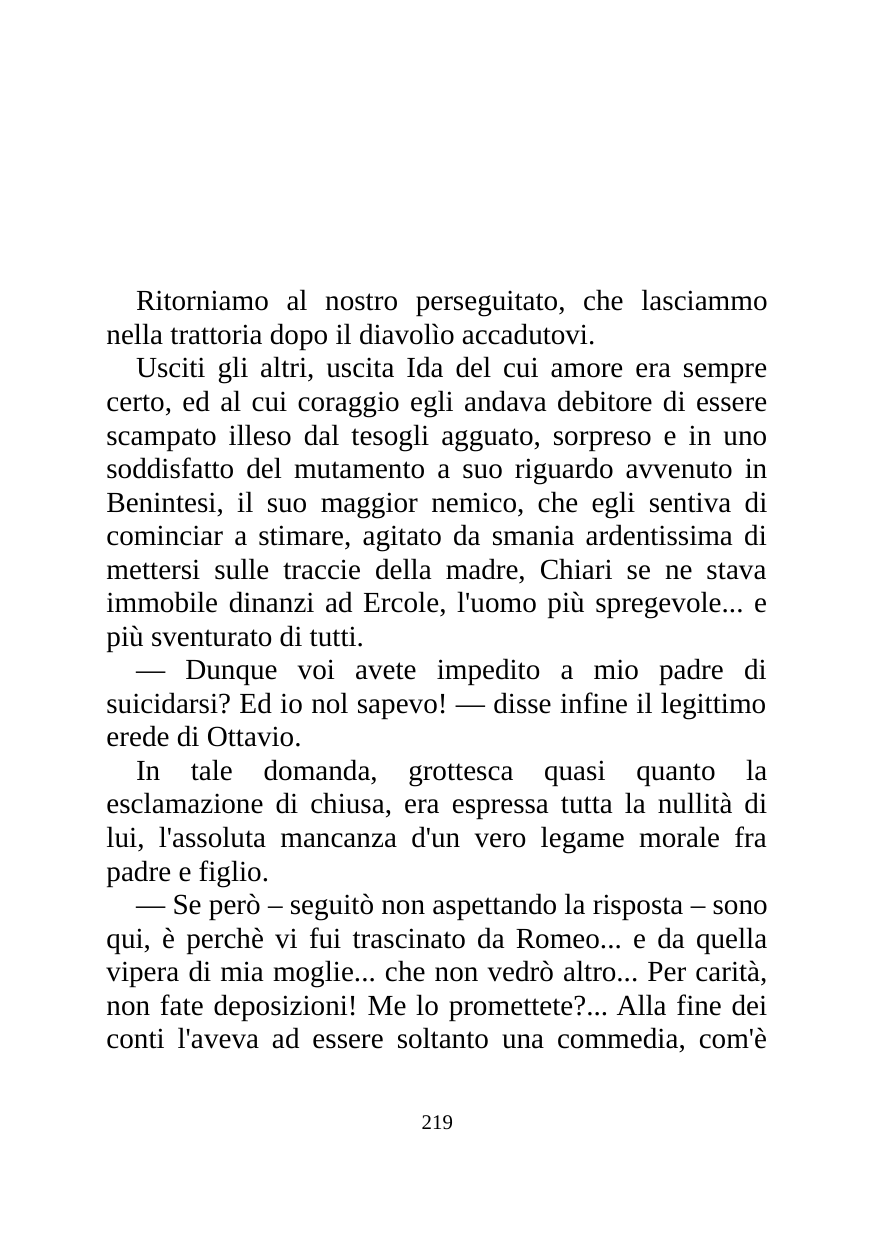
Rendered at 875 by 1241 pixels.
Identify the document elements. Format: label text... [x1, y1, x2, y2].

text — Se però – seguitò non aspettando la risposta – sono qui, è perchè vi fui trascinato da Romeo... e da quella vipera di mia moglie... che non vedrò altro... Per carità, non fate deposizioni! Me lo promettete?... Alla fine dei conti l'aveva ad essere soltanto una commedia, com'è [106, 887, 768, 1055]
text Usciti gli altri, uscita Ida del cui amore era sempre certo, ed al cui coraggio egli andava debitore di essere scampato illeso dal tesogli agguato, sorpreso e in uno soddisfatto del mutamento a suo riguardo avvenuto in Benintesi, il suo maggior nemico, che egli sentiva di cominciar a stimare, agitato da smania ardentissima di mettersi sulle traccie della madre, Chiari se ne stava immobile dinanzi ad Ercole, l'uomo più spregevole... e più sventurato di tutti. [106, 351, 768, 652]
text In tale domanda, grottesca quasi quanto la esclamazione di chiusa, era espressa tutta la nullità di lui, l'assoluta mancanza d'un vero legame morale fra padre e figlio. [106, 753, 768, 887]
text Ritorniamo al nostro perseguitato, che lasciammo nella trattoria dopo il diavolìo accadutovi. [106, 283, 768, 351]
text — Dunque voi avete impedito a mio padre di suicidarsi? Ed io nol sapevo! — disse infine il legittimo erede di Ottavio. [106, 652, 768, 753]
